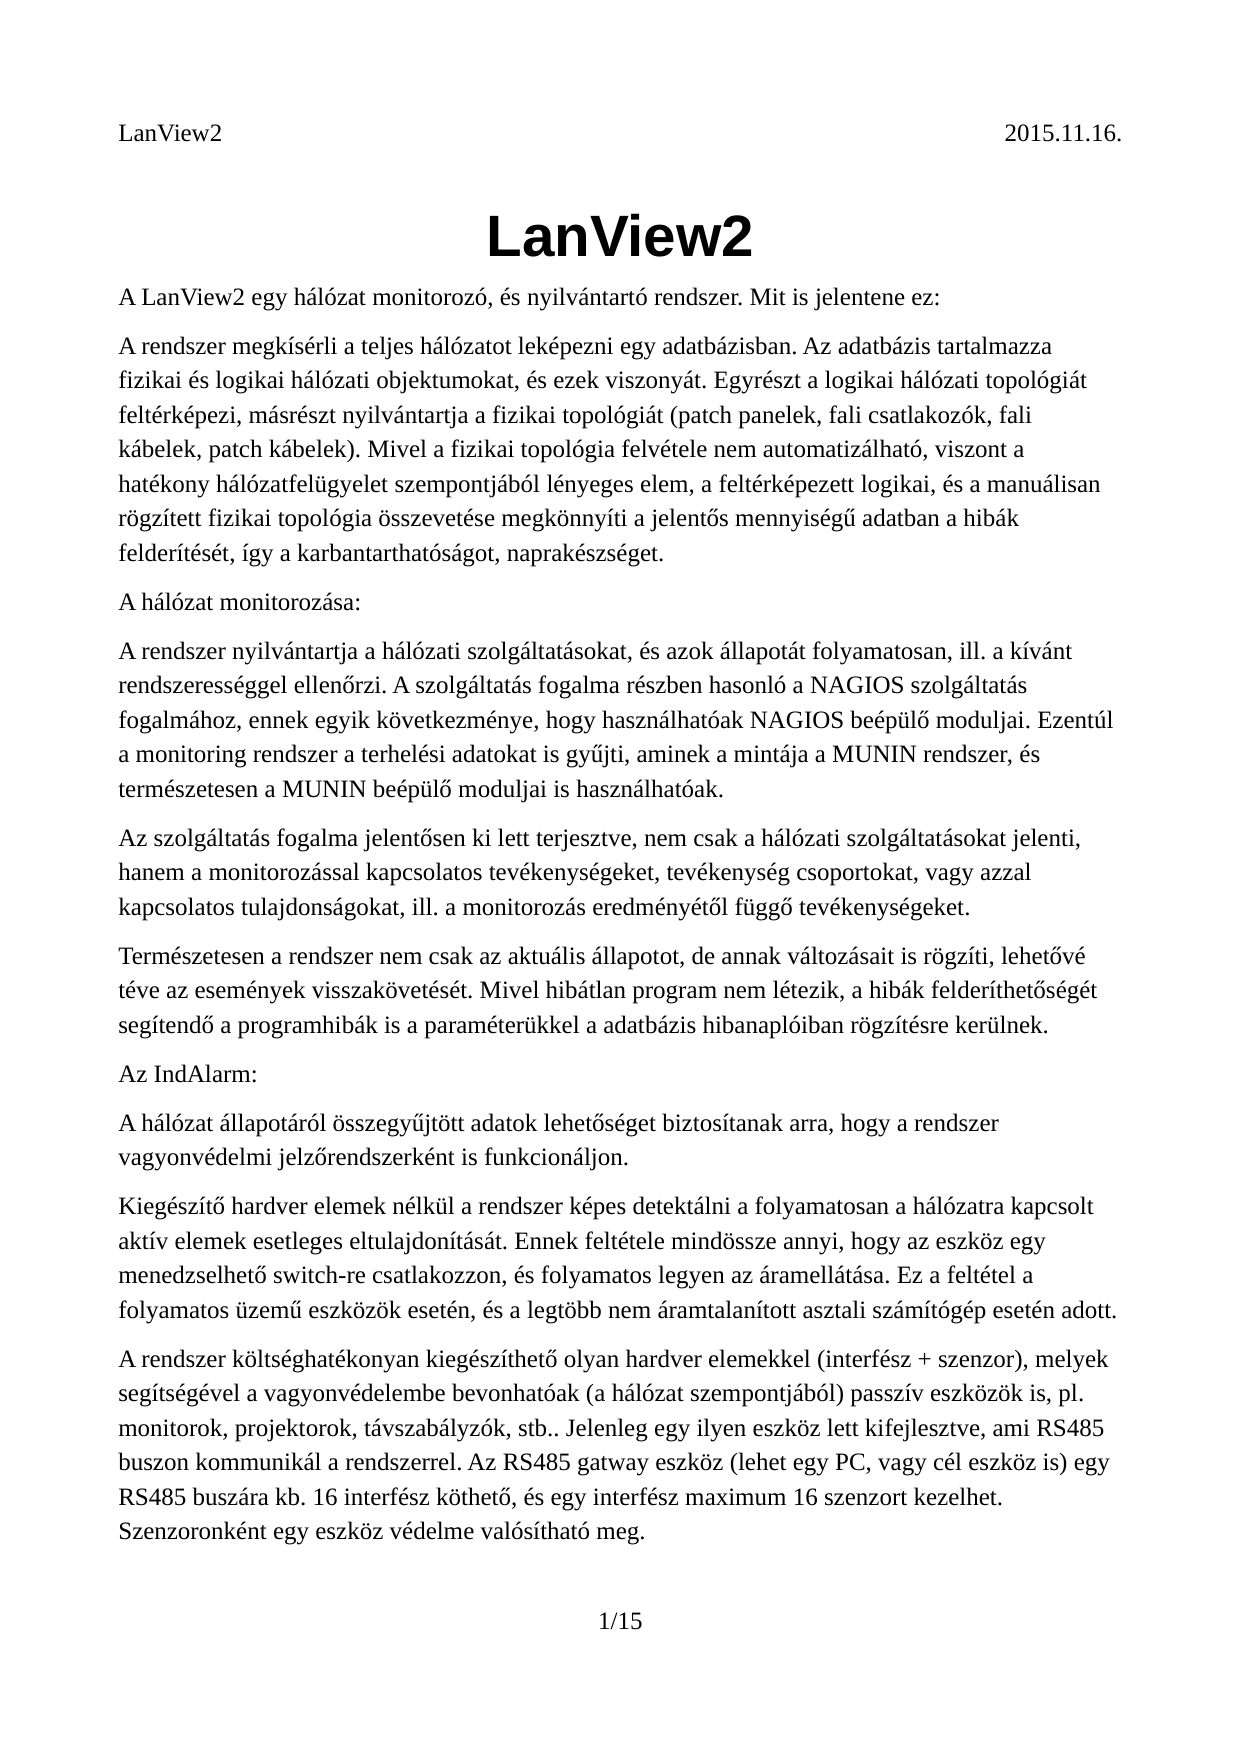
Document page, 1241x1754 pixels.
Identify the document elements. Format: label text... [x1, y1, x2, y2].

text A hálózat monitorozása: [118, 587, 1122, 615]
text A rendszer nyilvántartja a hálózati szolgáltatásokat, és azok állapotát folyamatosan, ill. a kívánt rendszerességgel ellenőrzi. A szolgáltatás fogalma részben hasonló a NAGIOS szolgáltatás fogalmához, ennek egyik következménye, hogy használhatóak NAGIOS beépülő moduljai. Ezentúl a monitoring rendszer a terhelési adatokat is gyűjti, aminek a mintája a MUNIN rendszer, és természetesen a MUNIN beépülő moduljai is használhatóak. [118, 636, 1122, 802]
text Kiegészítő hardver elemek nélkül a rendszer képes detektálni a folyamatosan a hálózatra kapcsolt aktív elemek esetleges eltulajdonítását. Ennek feltétele mindössze annyi, hogy az eszköz egy menedzselhető switch-re csatlakozzon, és folyamatos legyen az áramellátása. Ez a feltétel a folyamatos üzemű eszközök esetén, és a legtöbb nem áramtalanított asztali számítógép esetén adott. [118, 1191, 1122, 1323]
text Az IndAlarm: [118, 1059, 1122, 1087]
title LanView2 [118, 202, 1122, 269]
text A hálózat állapotáról összegyűjtött adatok lehetőséget biztosítanak arra, hogy a rendszer vagyonvédelmi jelzőrendszerként is funkcionáljon. [118, 1108, 1122, 1171]
text A LanView2 egy hálózat monitorozó, és nyilvántartó rendszer. Mit is jelentene ez: [118, 282, 1122, 310]
text Az szolgáltatás fogalma jelentősen ki lett terjesztve, nem csak a hálózati szolgáltatásokat jelenti, hanem a monitorozással kapcsolatos tevékenységeket, tevékenység csoportokat, vagy azzal kapcsolatos tulajdonságokat, ill. a monitorozás eredményétől függő tevékenységeket. [118, 823, 1122, 920]
text A rendszer költséghatékonyan kiegészíthető olyan hardver elemekkel (interfész + szenzor), melyek segítségével a vagyonvédelembe bevonhatóak (a hálózat szempontjából) passzív eszközök is, pl. monitorok, projektorok, távszabályzók, stb.. Jelenleg egy ilyen eszköz lett kifejlesztve, ami RS485 buszon kommunikál a rendszerrel. Az RS485 gatway eszköz (lehet egy PC, vagy cél eszköz is) egy RS485 buszára kb. 16 interfész köthető, és egy interfész maximum 16 szenzort kezelhet. Szenzoronként egy eszköz védelme valósítható meg. [118, 1344, 1122, 1545]
text A rendszer megkísérli a teljes hálózatot leképezni egy adatbázisban. Az adatbázis tartalmazza fizikai és logikai hálózati objektumokat, és ezek viszonyát. Egyrészt a logikai hálózati topológiát feltérképezi, másrészt nyilvántartja a fizikai topológiát (patch panelek, fali csatlakozók, fali kábelek, patch kábelek). Mivel a fizikai topológia felvétele nem automatizálható, viszont a hatékony hálózatfelügyelet szempontjából lényeges elem, a feltérképezett logikai, és a manuálisan rögzített fizikai topológia összevetése megkönnyíti a jelentős mennyiségű adatban a hibák felderítését, így a karbantarthatóságot, naprakészséget. [118, 331, 1122, 566]
text Természetesen a rendszer nem csak az aktuális állapotot, de annak változásait is rögzíti, lehetővé téve az események visszakövetését. Mivel hibátlan program nem létezik, a hibák felderíthetőségét segítendő a programhibák is a paraméterükkel a adatbázis hibanaplóiban rögzítésre kerülnek. [118, 941, 1122, 1038]
